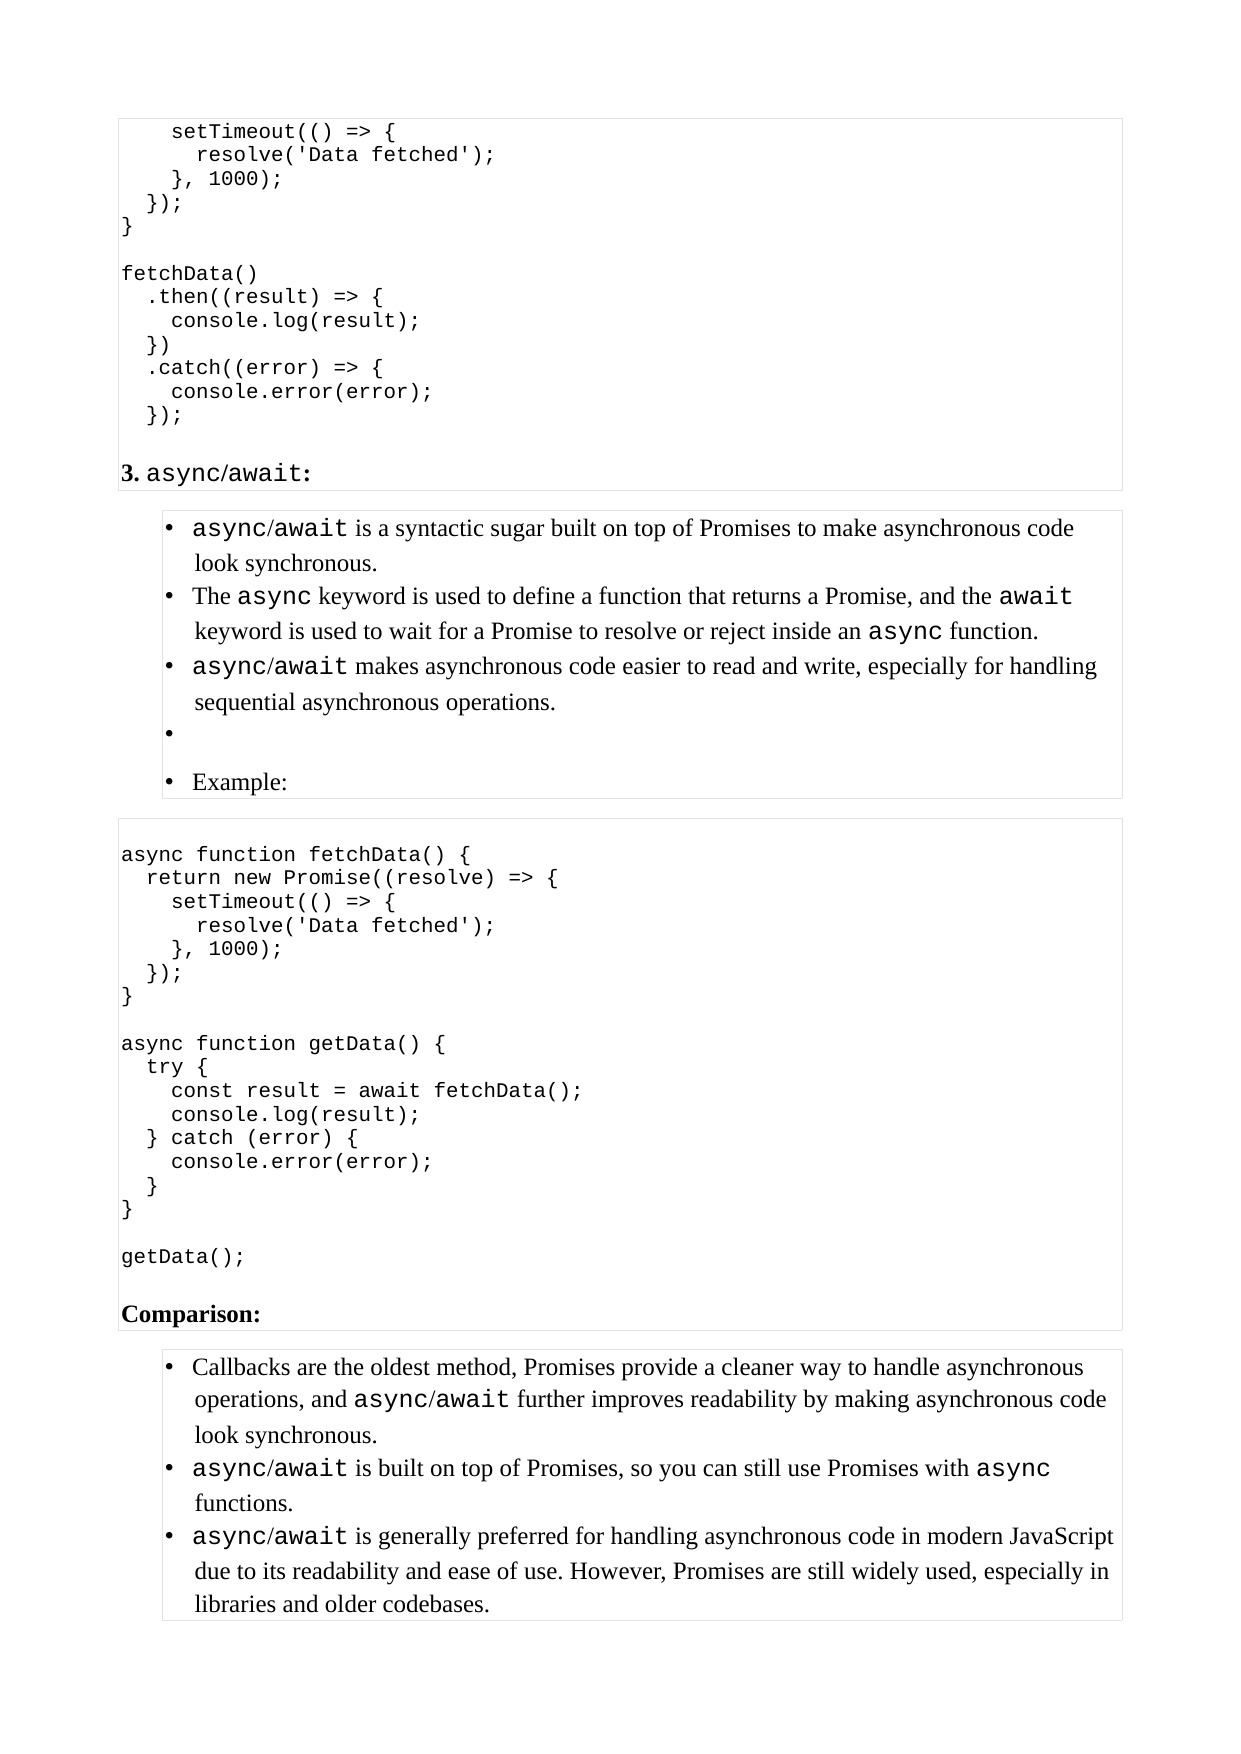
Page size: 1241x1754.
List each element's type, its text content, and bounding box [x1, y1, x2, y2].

text async function getData() { [119, 1030, 1122, 1054]
text } [119, 213, 1122, 239]
text }, 1000); [119, 165, 1122, 189]
text resolve('Data fetched'); [119, 912, 1122, 936]
text console.log(result); [119, 307, 1122, 331]
list The async keyword is used to define a function that returns a Promise, and the await keyword is used to wait for a Promise to resolve or reject inside an async function. [163, 578, 1122, 647]
text Comparison: [119, 1296, 1122, 1330]
text return new Promise((resolve) => { [119, 865, 1122, 888]
text fetchData() [119, 260, 1122, 284]
text getData(); [119, 1243, 1122, 1269]
list async/await is built on top of Promises, so you can still use Promises with async functions. [163, 1450, 1122, 1517]
text const result = await fetchData(); [119, 1077, 1122, 1101]
text console.error(error); [119, 378, 1122, 402]
text 3. async/await: [119, 455, 1122, 490]
text .catch((error) => { [119, 354, 1122, 378]
text try { [119, 1054, 1122, 1077]
text async function fetchData() { [119, 841, 1122, 865]
text console.error(error); [119, 1148, 1122, 1172]
list async/await is generally preferred for handling asynchronous code in modern JavaScript due to its readability and ease of use. However, Promises are still widely used, especially in libraries and older codebases. [163, 1518, 1122, 1620]
list async/await is a syntactic sugar built on top of Promises to make asynchronous code look synchronous. [163, 511, 1122, 577]
text }); [119, 189, 1122, 213]
text } [119, 983, 1122, 1009]
text resolve('Data fetched'); [119, 142, 1122, 165]
text setTimeout(() => { [119, 888, 1122, 912]
text } [119, 1196, 1122, 1222]
text } catch (error) { [119, 1125, 1122, 1148]
list async/await makes asynchronous code easier to read and write, especially for handling sequential asynchronous operations. [163, 649, 1122, 715]
text .then((result) => { [119, 284, 1122, 307]
text console.log(result); [119, 1101, 1122, 1125]
text setTimeout(() => { [119, 119, 1122, 142]
text }); [119, 959, 1122, 983]
text }); [119, 402, 1122, 428]
list Callbacks are the oldest method, Promises provide a cleaner way to handle asynchronous operations, and async/await further improves readability by making asynchronous code look synchronous. [163, 1350, 1122, 1448]
text }) [119, 331, 1122, 354]
text }, 1000); [119, 936, 1122, 959]
list Example: [163, 764, 1122, 798]
text } [119, 1172, 1122, 1196]
